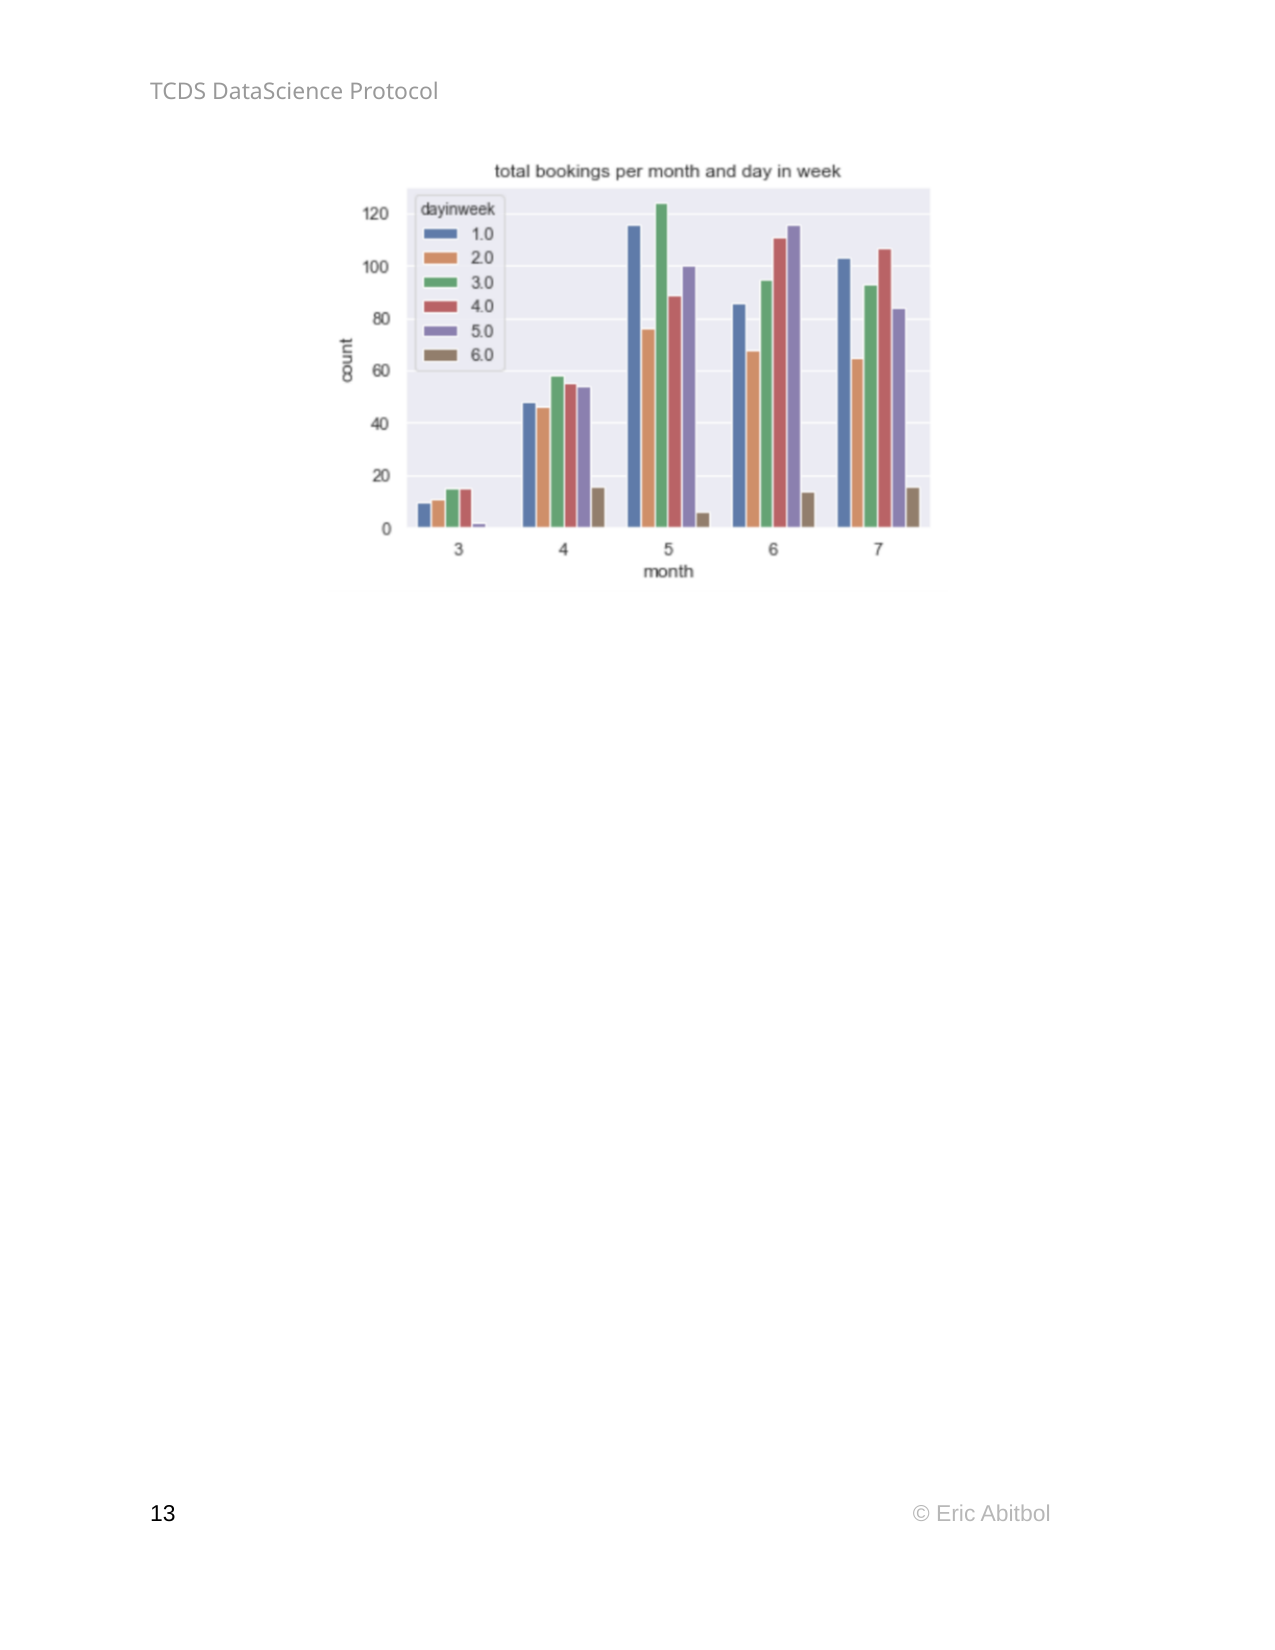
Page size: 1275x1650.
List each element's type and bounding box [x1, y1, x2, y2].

picture [326, 150, 949, 592]
